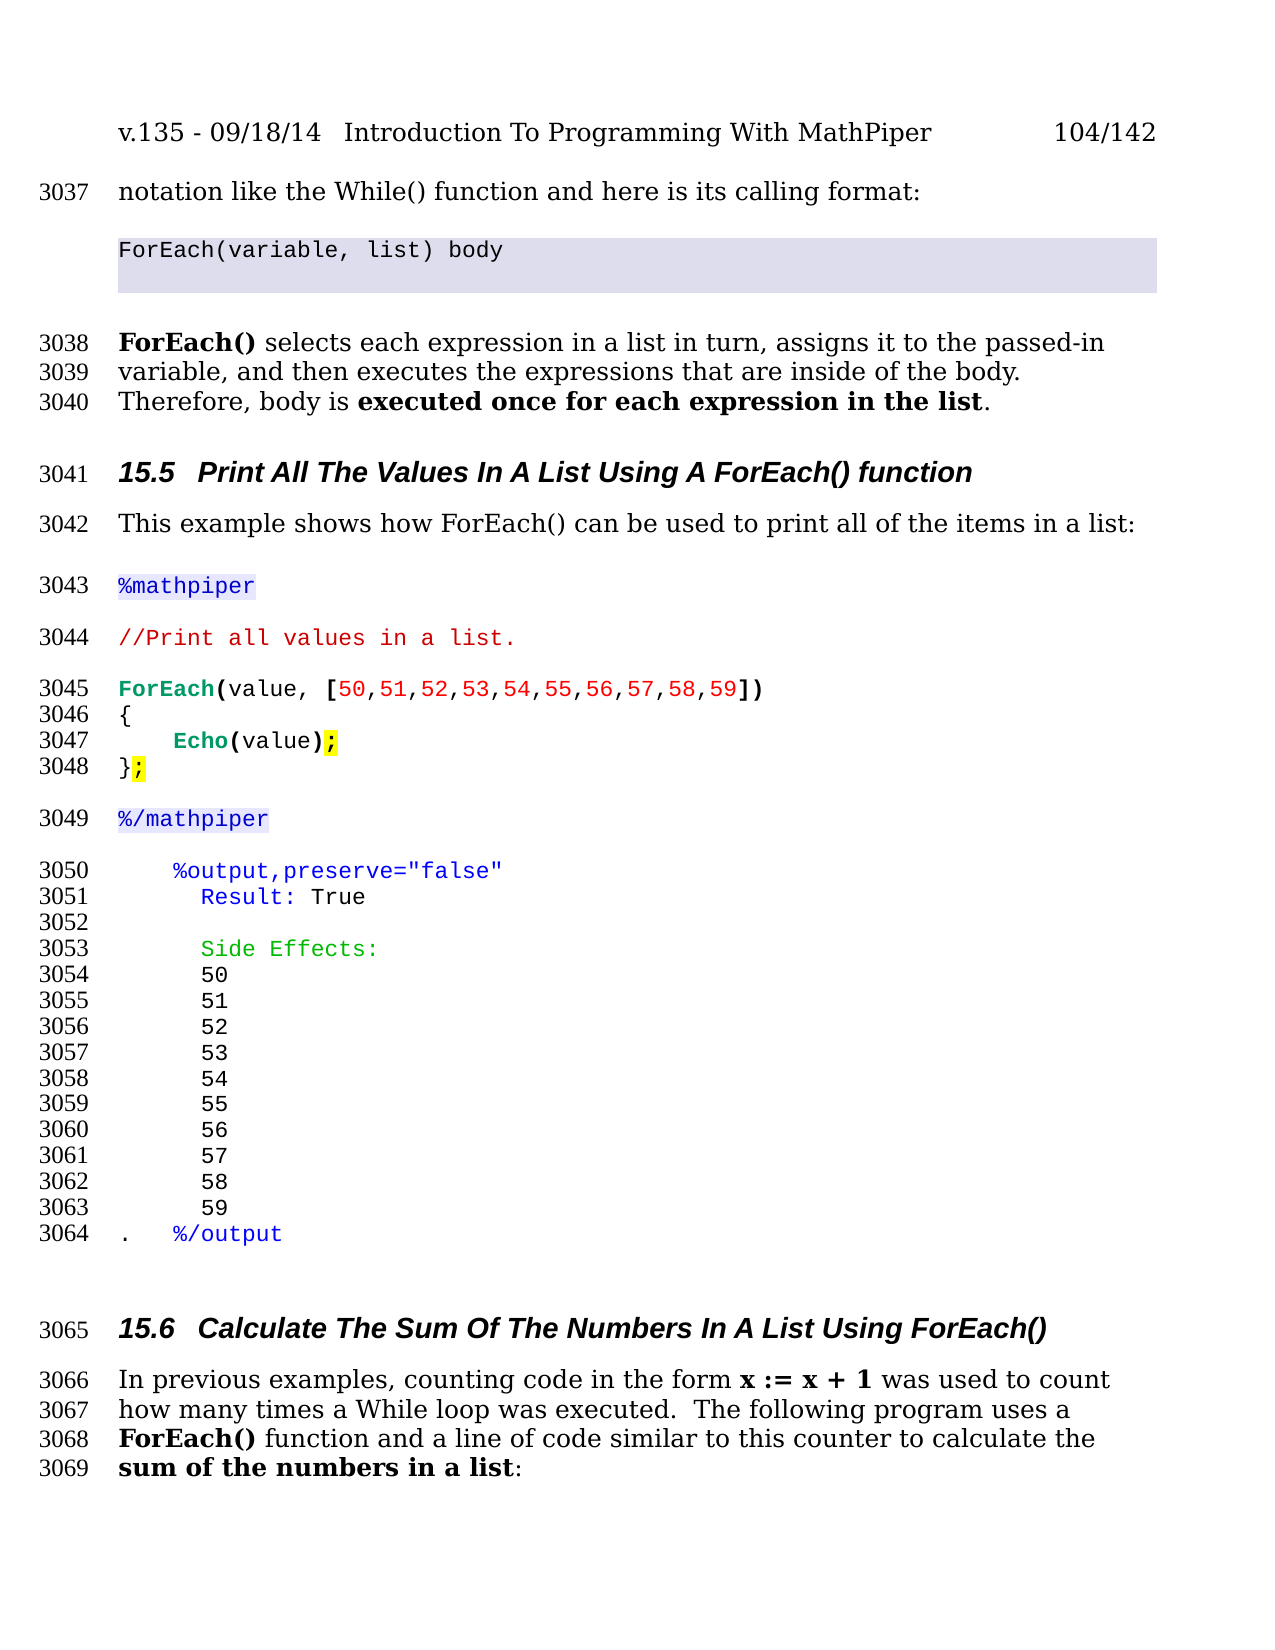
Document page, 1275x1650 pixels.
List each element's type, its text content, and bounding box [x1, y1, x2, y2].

text %output,preserve="false" [118, 859, 1157, 885]
text Result: True [118, 885, 1157, 911]
text }; [118, 756, 1157, 782]
text 56 [118, 1119, 1157, 1145]
text Side Effects: [118, 937, 1157, 963]
text 50 [118, 963, 1157, 989]
text %mathpiper [118, 574, 1157, 600]
text 58 [118, 1171, 1157, 1197]
subtitle Print All The Values In A List Using A ForEach() function [118, 455, 1157, 489]
text //Print all values in a list. [118, 626, 1157, 652]
text 55 [118, 1093, 1157, 1119]
text . %/output [118, 1222, 1157, 1248]
text In previous examples, counting code in the form x := x + 1 was used to count how many times a While loop was executed. The following program uses a ForEach() function and a line of code similar to this counter to calculate the sum of the numbers in a list: [118, 1365, 1157, 1483]
text This example shows how ForEach() can be used to print all of the items in a list: [118, 510, 1157, 539]
text 59 [118, 1197, 1157, 1222]
text %/mathpiper [118, 807, 1157, 833]
text Echo(value); [118, 730, 1157, 756]
text 53 [118, 1041, 1157, 1067]
text 57 [118, 1145, 1157, 1171]
subtitle Calculate The Sum Of The Numbers In A List Using ForEach() [118, 1311, 1157, 1344]
text notation like the While() function and here is its calling format: [118, 177, 1157, 206]
text ForEach() selects each expression in a list in turn, assigns it to the passed-in variable, and then executes the expressions that are inside of the body. Therefore, body is executed once for each expression in the list. [118, 328, 1157, 416]
text { [118, 704, 1157, 730]
table_header ForEach(variable, list) body [118, 238, 1157, 293]
text 54 [118, 1067, 1157, 1093]
text 52 [118, 1015, 1157, 1041]
text 51 [118, 989, 1157, 1015]
text ForEach(value, [50,51,52,53,54,55,56,57,58,59]) [118, 678, 1157, 704]
